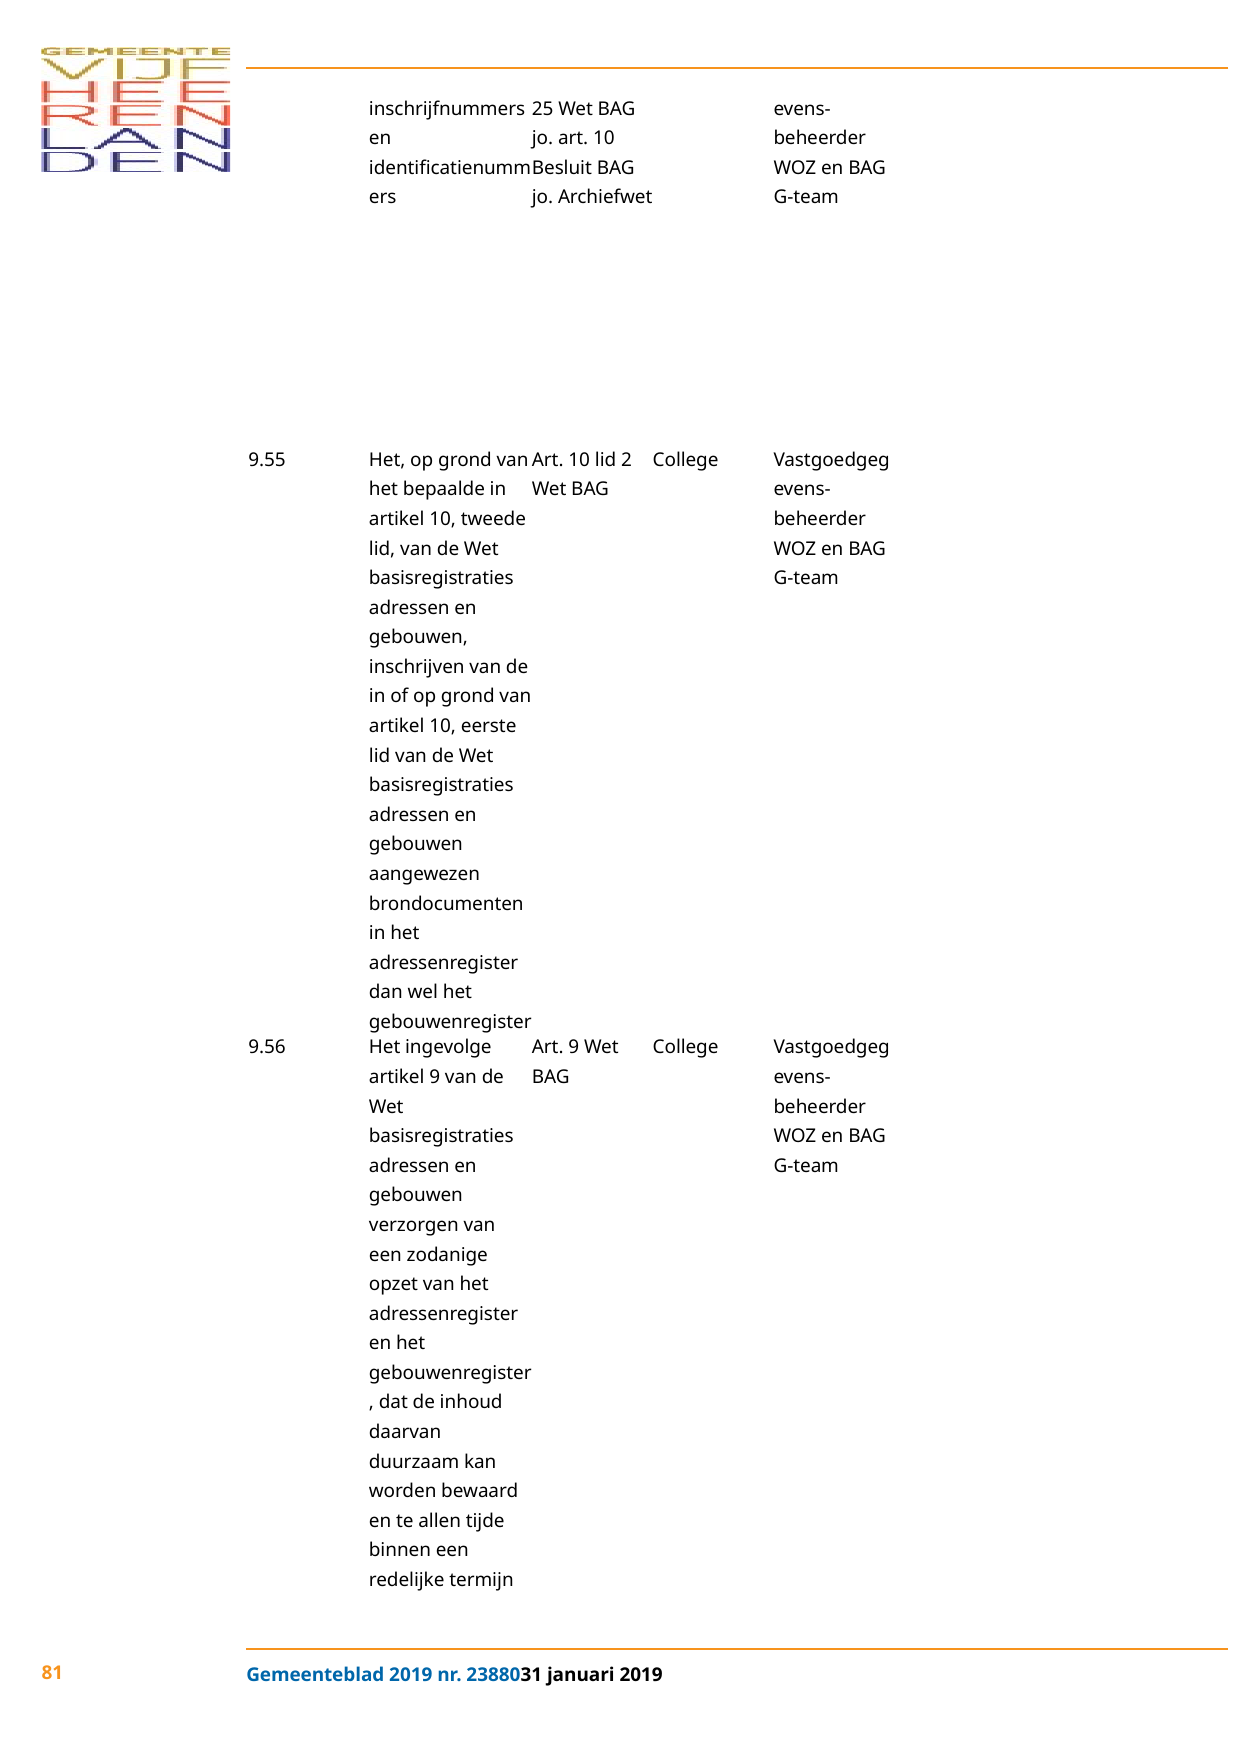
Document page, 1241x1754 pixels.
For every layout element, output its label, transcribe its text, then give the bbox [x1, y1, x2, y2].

table_cell [894, 446, 1015, 1034]
table_cell [248, 95, 369, 446]
table_cell College [653, 446, 773, 1034]
table_cell [653, 95, 773, 446]
table_cell Art. 9 Wet BAG [532, 1034, 652, 1592]
table_cell [1015, 1034, 1152, 1592]
table_cell inschrijfnummers en identificatienummers [369, 95, 532, 446]
table_cell College [653, 1034, 773, 1592]
table_cell 25 Wet BAG jo. art. 10 Besluit BAG jo. Archiefwet [532, 95, 652, 446]
picture [41, 47, 231, 172]
table_cell [894, 95, 1015, 446]
table_cell 9.56 [248, 1034, 369, 1592]
table_cell evens-beheerder WOZ en BAG G-team [773, 95, 894, 446]
table_cell Het, op grond van het bepaalde in artikel 10, tweede lid, van de Wet basisregistraties adressen en gebouwen, inschrijven van de in of op grond van artikel 10, eerste lid van de Wet basisregistraties adressen en gebouwen aangewezen brondocumenten in het adressenregister dan wel het gebouwenregister [369, 446, 532, 1034]
table_cell Vastgoedgegevens-beheerder WOZ en BAG G-team [773, 446, 894, 1034]
table_cell [1015, 446, 1152, 1034]
table_cell 9.55 [248, 446, 369, 1034]
table_cell [1015, 95, 1152, 446]
table_cell Vastgoedgegevens-beheerder WOZ en BAG G-team [773, 1034, 894, 1592]
table_cell Art. 10 lid 2 Wet BAG [532, 446, 652, 1034]
table_cell [894, 1034, 1015, 1592]
table_cell Het ingevolge artikel 9 van de Wet basisregistraties adressen en gebouwen verzorgen van een zodanige opzet van het adressenregister en het gebouwenregister, dat de inhoud daarvan duurzaam kan worden bewaard en te allen tijde binnen een redelijke termijn [369, 1034, 532, 1592]
